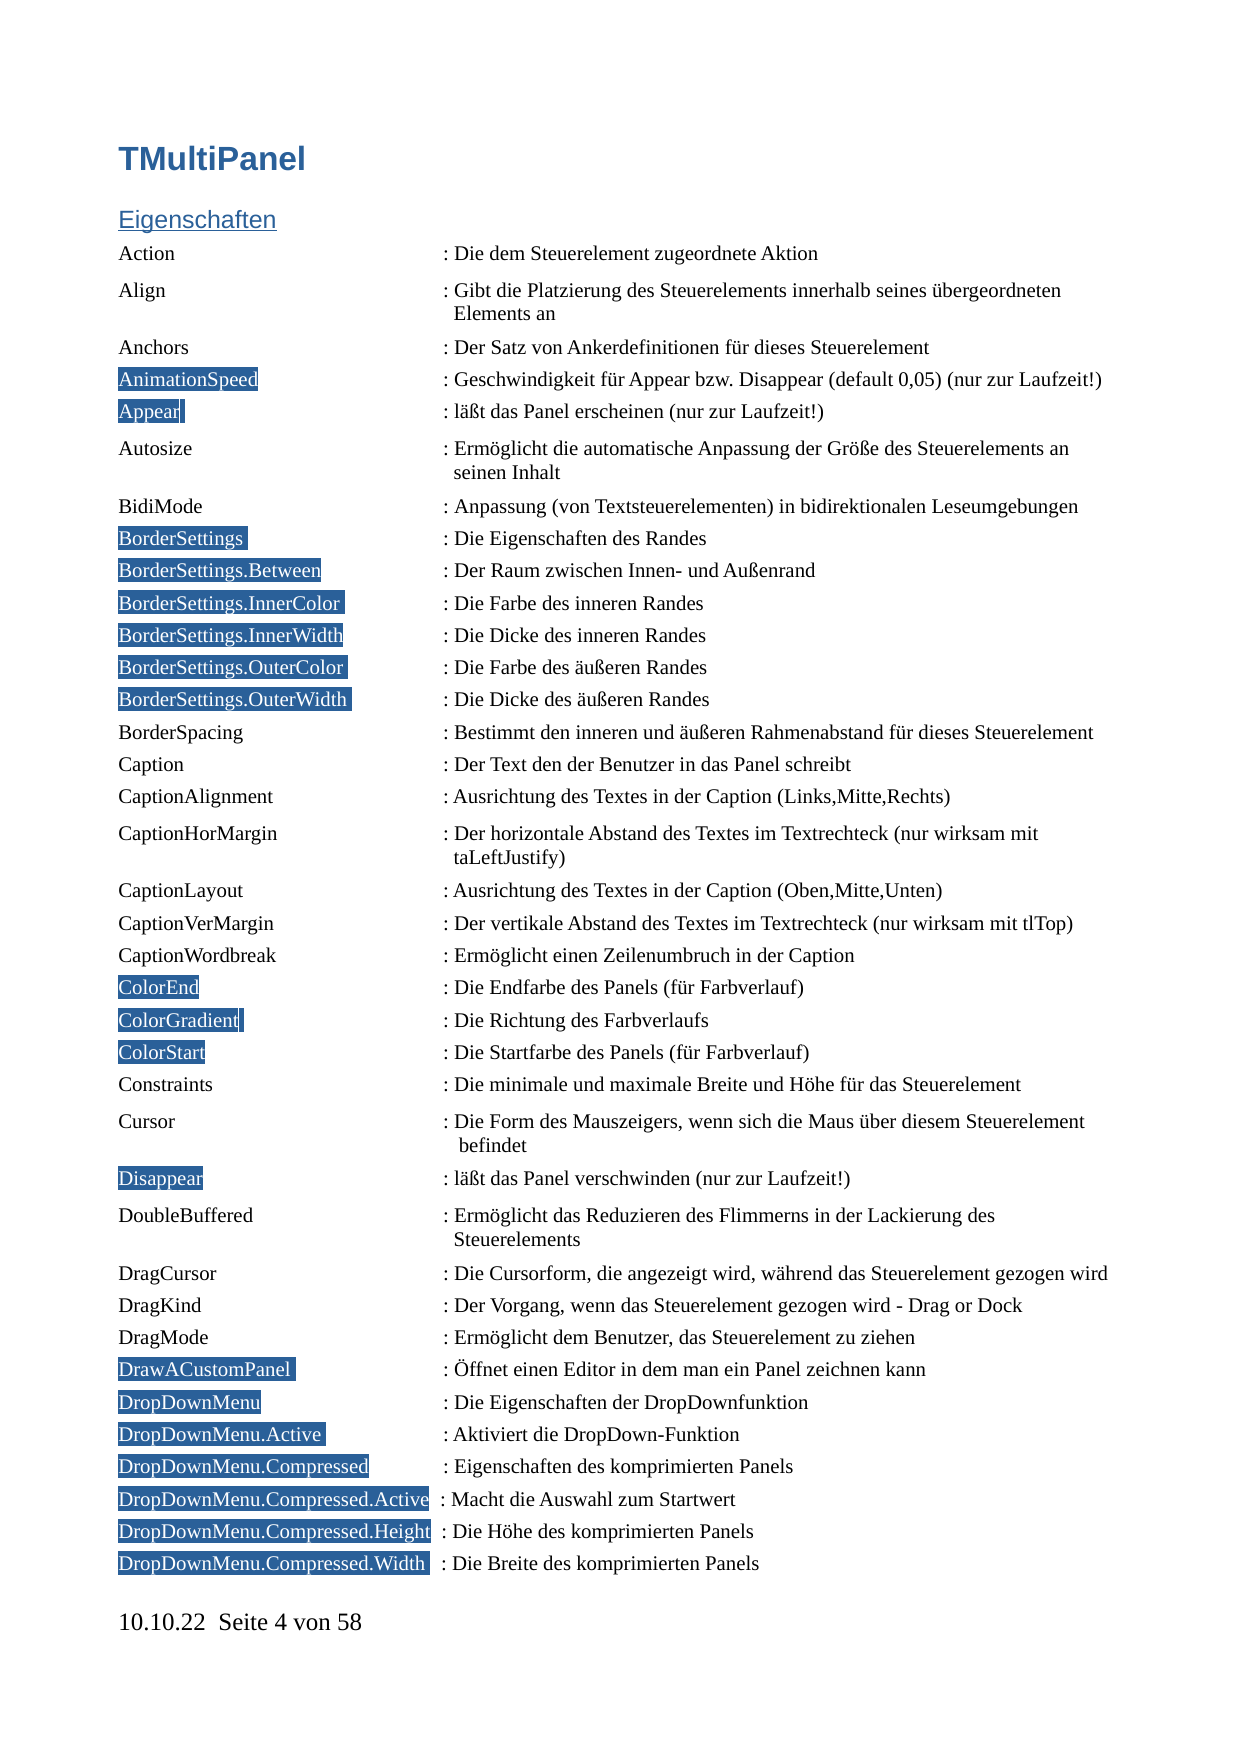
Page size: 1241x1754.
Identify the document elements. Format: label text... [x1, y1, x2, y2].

text ColorGradient : Die Richtung des Farbverlaufs [118, 1013, 1122, 1031]
text DragKind : Der Vorgang, wenn das Steuerelement gezogen wird - Drag or Dock [118, 1298, 1122, 1316]
text Align : Gibt die Platzierung des Steuerelements innerhalb seines übergeordneten Elements an [118, 278, 1122, 326]
text DropDownMenu.Compressed.Width : Die Breite des komprimierten Panels [118, 1556, 1122, 1574]
text Anchors : Der Satz von Ankerdefinitionen für dieses Steuerelement [118, 340, 1122, 358]
text Disappear : läßt das Panel verschwinden (nur zur Laufzeit!) [118, 1172, 1122, 1189]
text DrawACustomPanel : Öffnet einen Editor in dem man ein Panel zeichnen kann [118, 1363, 1122, 1380]
subtitle Eigenschaften [118, 205, 1122, 233]
text Autosize : Ermöglicht die automatische Anpassung der Größe des Steuerelements an seinen Inhalt [118, 437, 1122, 484]
text DropDownMenu.Compressed : Eigenschaften des komprimierten Panels [118, 1459, 1122, 1477]
text CaptionVerMargin : Der vertikale Abstand des Textes im Textrechteck (nur wirksam mit tlTop) [118, 916, 1122, 934]
text DropDownMenu : Die Eigenschaften der DropDownfunktion [118, 1395, 1122, 1413]
text BidiMode : Anpassung (von Textsteuerelementen) in bidirektionalen Leseumgebungen [118, 499, 1122, 517]
text BorderSettings.OuterColor : Die Farbe des äußeren Randes [118, 660, 1122, 678]
text BorderSettings.InnerWidth : Die Dicke des inneren Randes [118, 628, 1122, 646]
text Constraints : Die minimale und maximale Breite und Höhe für das Steuerelement [118, 1077, 1122, 1095]
text BorderSettings.OuterWidth : Die Dicke des äußeren Randes [118, 693, 1122, 710]
text DropDownMenu.Active : Aktiviert die DropDown-Funktion [118, 1427, 1122, 1445]
text Action : Die dem Steuerelement zugeordnete Aktion [118, 246, 1122, 264]
text BorderSettings.Between : Der Raum zwischen Innen- und Außenrand [118, 563, 1122, 581]
text Caption : Der Text den der Benutzer in das Panel schreibt [118, 757, 1122, 775]
text ColorStart : Die Startfarbe des Panels (für Farbverlauf) [118, 1045, 1122, 1063]
text AnimationSpeed : Geschwindigkeit für Appear bzw. Disappear (default 0,05) (nur zur Laufzeit!) [118, 372, 1122, 390]
text DoubleBuffered : Ermöglicht das Reduzieren des Flimmerns in der Lackierung des Steuerelements [118, 1204, 1122, 1251]
text CaptionLayout : Ausrichtung des Textes in der Caption (Oben,Mitte,Unten) [118, 884, 1122, 901]
text BorderSpacing : Bestimmt den inneren und äußeren Rahmenabstand für dieses Steuerelement [118, 725, 1122, 743]
text CaptionAlignment : Ausrichtung des Textes in der Caption (Links,Mitte,Rechts) [118, 789, 1122, 807]
text CaptionHorMargin : Der horizontale Abstand des Textes im Textrechteck (nur wirksam mit taLeftJustify) [118, 822, 1122, 869]
subtitle TMultiPanel [118, 139, 1122, 178]
text Cursor : Die Form des Mauszeigers, wenn sich die Maus über diesem Steuerelement befindet [118, 1110, 1122, 1157]
text Appear : läßt das Panel erscheinen (nur zur Laufzeit!) [118, 405, 1122, 422]
text ColorEnd : Die Endfarbe des Panels (für Farbverlauf) [118, 981, 1122, 998]
text DropDownMenu.Compressed.Height : Die Höhe des komprimierten Panels [118, 1524, 1122, 1542]
text BorderSettings : Die Eigenschaften des Randes [118, 531, 1122, 549]
text DropDownMenu.Compressed.Active : Macht die Auswahl zum Startwert [118, 1492, 1122, 1509]
text DragCursor : Die Cursorform, die angezeigt wird, während das Steuerelement gezogen wird [118, 1266, 1122, 1283]
text BorderSettings.InnerColor : Die Farbe des inneren Randes [118, 596, 1122, 613]
text CaptionWordbreak : Ermöglicht einen Zeilenumbruch in der Caption [118, 948, 1122, 966]
text DragMode : Ermöglicht dem Benutzer, das Steuerelement zu ziehen [118, 1330, 1122, 1348]
